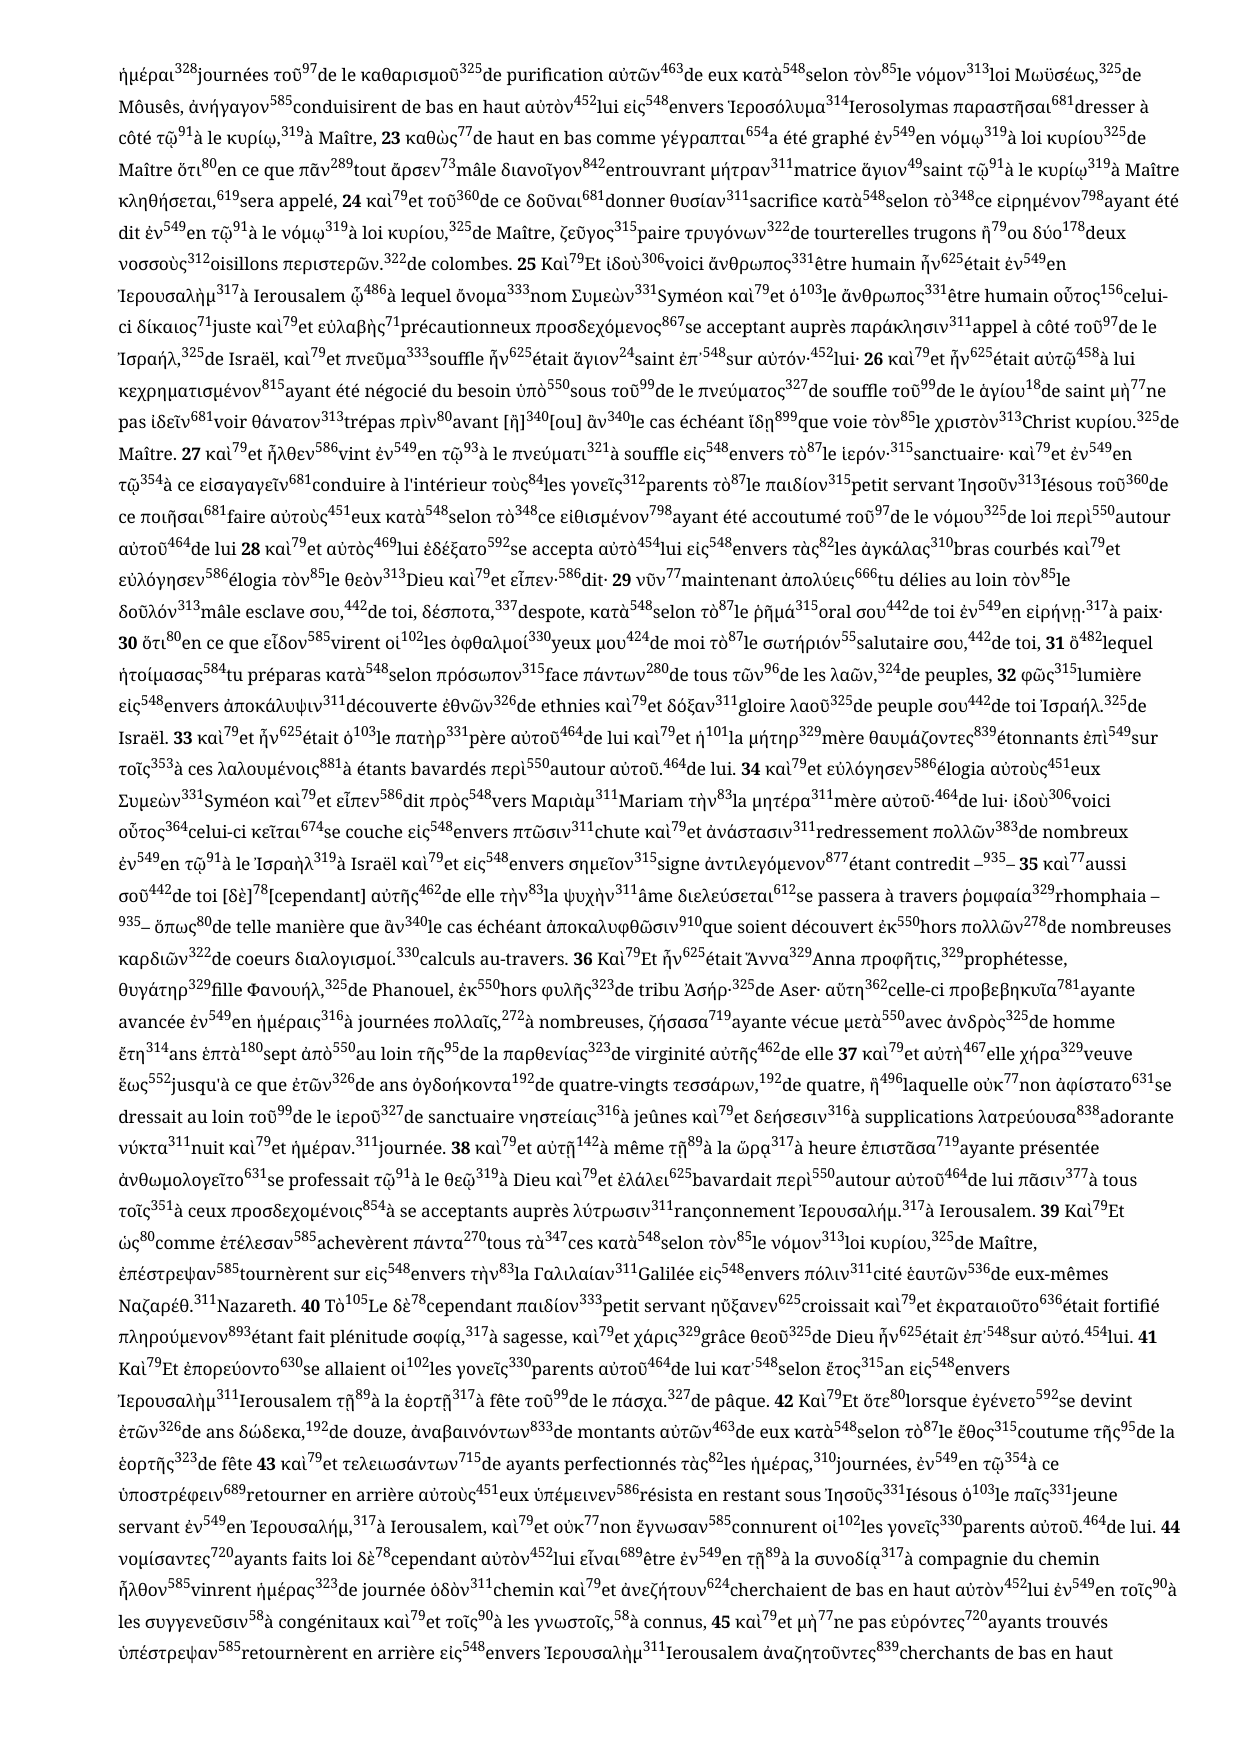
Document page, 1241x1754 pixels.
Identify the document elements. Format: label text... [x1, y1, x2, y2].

text 1 Ἐγένετο592Se devint δὲ78cependant ἐν549en ταῖς88à les ἡμέραις316à journées ἐκείναις141à celles-là ἐξῆλθεν586sortit δόγμα333dogme παρὰ550à côté Καίσαρος325de Kaesar Αὐγούστου325de Auguste ἀπογράφεσθαι690se apographer πᾶσαν267toute τὴν83la οἰκουμένην.311écoumène. 2 αὕτη154celle-ci ἀπογραφὴ329apographe πρώτη212première ἐγένετο592se devint ἡγεμονεύοντος834de étant gouverneur τῆς95de la Συρίας323de Syrie Κυρηνίου.325de Quirinius. 3 καὶ79et ἐπορεύοντο630se allaient πάντες389tous ἀπογράφεσθαι,690se apographer, ἕκαστος390chacun εἰς548envers τὴν83la ἑαυτοῦ537de lui-même πόλιν.311cité. 4 Ἀνέβη586Monta δὲ78cependant καὶ77aussi Ἰωσὴφ331Ioseph ἀπὸ550au loin τῆς95de la Γαλιλαίας323de Galilée ἐκ550hors πόλεως323de cité Ναζαρὲθ323de Nazareth εἰς548envers τὴν83la Ἰουδαίαν311Ioudaia εἰς548envers πόλιν311cité Δαυὶδ325de Dauid ἥτις496laquelle une quelconque καλεῖται680est appelé Βηθλέεμ,329Bethléem, διὰ548par le fait de τὸ348ce εἶναι689être αὐτὸν452lui ἐξ550hors οἴκου325de maison καὶ79et πατριᾶς323de lignée de patriarche Δαυίδ,325de Dauid, 5 ἀπογράψασθαι682se apographer σὺν549avec Μαριὰμ317à Mariam τῇ350à celle ἐμνηστευμένῃ799à ayante étée fiancée αὐτῷ,458à lui, οὔσῃ826à étante ἐγκύῳ.36à enceinte. 6 Ἐγένετο592Se devint δὲ78cependant ἐν549en τῷ354à ce εἶναι689être αὐτοὺς451eux ἐκεῖ77là ἐπλήσθησαν599furent rempli αἱ100les ἡμέραι328journées τοῦ360de ce τεκεῖν681enfanter αὐτήν,450elle, 7 καὶ79et ἔτεκεν586enfanta τὸν85le υἱὸν313fils αὐτῆς462de elle τὸν85le πρωτότοκον,4premier-né, καὶ79et ἐσπαργάνωσεν586enveloppa de bandes αὐτὸν452lui καὶ79et ἀνέκλινεν586réclina αὐτὸν452lui ἐν549en φάτνῃ,317à crèche, διότι80parce que οὐκ77non ἦν625était αὐτοῖς457à eux τόπος331lieu ἐν549en τῷ93à le καταλύματι.321à salle de déliage. 8 Καὶ79Et ποιμένες330bergers ἦσαν624étaient ἐν549en τῇ89à la χώρᾳ317à région τῇ89à la αὐτῇ142à même ἀγραυλοῦντες839flûtants aux champs καὶ79et φυλάσσοντες839gardiennants φυλακὰς310gardiennages τῆς95de la νυκτὸς323de nuit ἐπὶ548sur τὴν83la ποίμνην311bergerie de troupeau αὐτῶν.463de eux. 9 καὶ79et ἄγγελος331ange κυρίου325de Maître ἐπέστη586présenta αὐτοῖς457à eux καὶ79et δόξα329gloire κυρίου325de Maître περιέλαμψεν586brilla autour αὐτούς,451eux, καὶ79et ἐφοβήθησαν599furent effrayé φόβον313effroi μέγαν.4grand. 10 καὶ79et εἶπεν586dit αὐτοῖς457à eux ὁ103le ἄγγελος·331ange· μὴ77ne pas φοβεῖσθε,573que vous vous effrayez, ἰδοὺ306voici γὰρ79car εὐαγγελίζομαι670je m'évangélise ὑμῖν438à vous χαρὰν311joie μεγάλην2grande ἥτις496laquelle une quelconque ἔσται612se sera παντὶ275à tout τῷ91à le λαῷ,319à peuple, 11 ὅτι80en ce que ἐτέχθη600fut enfanté ὑμῖν438à vous σήμερον77aujourd'hui σωτὴρ331sauveur ὅς498lequel ἐστιν668est χριστὸς331Christ κύριος331Maître ἐν549en πόλει317à cité Δαυίδ.325de Dauid. 12 καὶ79et τοῦτο366ce-ci ὑμῖν438à vous τὸ105le σημεῖον,333signe, εὑρήσετε603vous trouverez βρέφος315bébé ἐσπαργανωμένον798ayant été enveloppé de bandes καὶ79et κείμενον851se couchant ἐν549en φάτνῃ.317à crèche. 13 καὶ79et ἐξαίφνης77soudainement ἐγένετο592se devint σὺν549avec τῷ91à le ἀγγέλῳ319à ange πλῆθος333multitude στρατιᾶς323de armée de soldats οὐρανίου14de céleste αἰνούντων833de louants τὸν85le θεὸν313Dieu καὶ79et λεγόντων·833de disants· 14 δόξα329gloire ἐν549en ὑψίστοις60à très hauts θεῷ319à Dieu καὶ79et ἐπὶ550sur γῆς323de terre εἰρήνη329paix ἐν549en ἀνθρώποις318à êtres humains εὐδοκίας.323de estimation en bien. 15 Καὶ79Et ἐγένετο592se devint ὡς80comme ἀπῆλθον585éloignèrent ἀπ᾽550au loin αὐτῶν463de eux εἰς548envers τὸν85le οὐρανὸν313ciel οἱ102les ἄγγελοι,330anges, οἱ102les ποιμένες330bergers ἐλάλουν624bavardaient πρὸς548vers ἀλλήλους·501les uns les autres· διέλθωμεν894que nous passions à travers δὴ340évidemment ἕως552jusqu'à ce que Βηθλέεμ323de Bethléem καὶ79et ἴδωμεν894que nous voyions τὸ87le ῥῆμα315oral τοῦτο140ce-ci τὸ348ce γεγονὸς772ayant devenu ὃ482lequel ὁ103le κύριος331Maître ἐγνώρισεν586fit connaître ἡμῖν.419à nous. 16 καὶ79et ἦλθαν585vinrent σπεύσαντες720ayants hâtés καὶ79et ἀνεῦραν585trouvèrent de bas en haut τήν83la τε79en outre Μαριὰμ311Mariam καὶ79et τὸν85le Ἰωσὴφ313Ioseph καὶ79et τὸ87le βρέφος315bébé κείμενον851se couchant ἐν549en τῇ89à la φάτνῃ·317à crèche· 17 ἰδόντες720ayants vus δὲ78cependant ἐγνώρισαν585firent connaître περὶ550autour τοῦ99de le ῥήματος327de oral τοῦ360de ce λαληθέντος756de ayant été bavardé αὐτοῖς457à eux περὶ550autour τοῦ99de le παιδίου327de petit servant τούτου.152de ce-ci. 18 καὶ79et πάντες389tous οἱ363ceux ἀκούσαντες720ayants écoutés ἐθαύμασαν585étonnèrent περὶ550autour τῶν359de ces λαληθέντων755de ayants étés bavardés ὑπὸ550sous τῶν96de les ποιμένων324de bergers πρὸς548vers αὐτούς·451eux· 19 ἡ101la δὲ78cependant Μαριὰμ329Mariam πάντα374tous συνετήρει625gardait ensemble τὰ86les ῥήματα314oraux ταῦτα139ces-ci συμβάλλουσα838jetante ensemble ἐν549en τῇ89à la καρδίᾳ317à coeur αὐτῆς.462de elle. 20 καὶ79et ὑπέστρεψαν585retournèrent en arrière οἱ102les ποιμένες330bergers δοξάζοντες839glorifiants καὶ79et αἰνοῦντες839louants τὸν85le θεὸν313Dieu ἐπὶ549sur πᾶσιν379à tous οἷς487à lesquels ἤκουσαν585écoutèrent καὶ79et εἶδον585virent καθὼς77de haut en bas comme ἐλαλήθη600fut bavardé πρὸς548vers αὐτούς.451eux. 21 Καὶ79Et ὅτε80lorsque ἐπλήσθησαν599furent rempli ἡμέραι328journées ὀκτὼ194huit τοῦ360de ce περιτεμεῖν681circoncire αὐτὸν452lui καὶ77aussi ἐκλήθη600fut appelé τὸ105le ὄνομα333nom αὐτοῦ464de lui Ἰησοῦς,331Iésous, τὸ500ce κληθὲν762ayant été appelé ὑπὸ550sous τοῦ97de le ἀγγέλου325de ange πρὸ550d'avant τοῦ360de ce συλλημφθῆναι683être pris ensemble αὐτὸν452lui ἐν549en τῇ89à la κοιλίᾳ.317à cavité ventrale. 22 Καὶ79Et ὅτε80lorsque ἐπλήσθησαν599furent rempli αἱ100les ἡμέραι328journées τοῦ97de le καθαρισμοῦ325de purification αὐτῶν463de eux κατὰ548selon τὸν85le νόμον313loi Μωϋσέως,325de Môusês, ἀνήγαγον585conduisirent de bas en haut αὐτὸν452lui εἰς548envers Ἱεροσόλυμα314Ierosolymas παραστῆσαι681dresser à côté τῷ91à le κυρίῳ,319à Maître, 23 καθὼς77de haut en bas comme γέγραπται654a été graphé ἐν549en νόμῳ319à loi κυρίου325de Maître ὅτι80en ce que πᾶν289tout ἄρσεν73mâle διανοῖγον842entrouvrant μήτραν311matrice ἅγιον49saint τῷ91à le κυρίῳ319à Maître κληθήσεται,619sera appelé, 24 καὶ79et τοῦ360de ce δοῦναι681donner θυσίαν311sacrifice κατὰ548selon τὸ348ce εἰρημένον798ayant été dit ἐν549en τῷ91à le νόμῳ319à loi κυρίου,325de Maître, ζεῦγος315paire τρυγόνων322de tourterelles trugons ἢ79ou δύο178deux νοσσοὺς312oisillons περιστερῶν.322de colombes. 25 Καὶ79Et ἰδοὺ306voici ἄνθρωπος331être humain ἦν625était ἐν549en Ἰερουσαλὴμ317à Ierousalem ᾧ486à lequel ὄνομα333nom Συμεὼν331Syméon καὶ79et ὁ103le ἄνθρωπος331être humain οὗτος156celui-ci δίκαιος71juste καὶ79et εὐλαβὴς71précautionneux προσδεχόμενος867se acceptant auprès παράκλησιν311appel à côté τοῦ97de le Ἰσραήλ,325de Israël, καὶ79et πνεῦμα333souffle ἦν625était ἅγιον24saint ἐπ᾽548sur αὐτόν·452lui· 26 καὶ79et ἦν625était αὐτῷ458à lui κεχρηματισμένον815ayant été négocié du besoin ὑπὸ550sous τοῦ99de le πνεύματος327de souffle τοῦ99de le ἁγίου18de saint μὴ77ne pas ἰδεῖν681voir θάνατον313trépas πρὶν80avant [ἢ]340[ou] ἂν340le cas échéant ἴδῃ899que voie τὸν85le χριστὸν313Christ κυρίου.325de Maître. 27 καὶ79et ἦλθεν586vint ἐν549en τῷ93à le πνεύματι321à souffle εἰς548envers τὸ87le ἱερόν·315sanctuaire· καὶ79et ἐν549en τῷ354à ce εἰσαγαγεῖν681conduire à l'intérieur τοὺς84les γονεῖς312parents τὸ87le παιδίον315petit servant Ἰησοῦν313Iésous τοῦ360de ce ποιῆσαι681faire αὐτοὺς451eux κατὰ548selon τὸ348ce εἰθισμένον798ayant été accoutumé τοῦ97de le νόμου325de loi περὶ550autour αὐτοῦ464de lui 28 καὶ79et αὐτὸς469lui ἐδέξατο592se accepta αὐτὸ454lui εἰς548envers τὰς82les ἀγκάλας310bras courbés καὶ79et εὐλόγησεν586élogia τὸν85le θεὸν313Dieu καὶ79et εἶπεν·586dit· 29 νῦν77maintenant ἀπολύεις666tu délies au loin τὸν85le δοῦλόν313mâle esclave σου,442de toi, δέσποτα,337despote, κατὰ548selon τὸ87le ῥῆμά315oral σου442de toi ἐν549en εἰρήνῃ·317à paix· 30 ὅτι80en ce que εἶδον585virent οἱ102les ὀφθαλμοί330yeux μου424de moi τὸ87le σωτήριόν55salutaire σου,442de toi, 31 ὃ482lequel ἡτοίμασας584tu préparas κατὰ548selon πρόσωπον315face πάντων280de tous τῶν96de les λαῶν,324de peuples, 32 φῶς315lumière εἰς548envers ἀποκάλυψιν311découverte ἐθνῶν326de ethnies καὶ79et δόξαν311gloire λαοῦ325de peuple σου442de toi Ἰσραήλ.325de Israël. 33 καὶ79et ἦν625était ὁ103le πατὴρ331père αὐτοῦ464de lui καὶ79et ἡ101la μήτηρ329mère θαυμάζοντες839étonnants ἐπὶ549sur τοῖς353à ces λαλουμένοις881à étants bavardés περὶ550autour αὐτοῦ.464de lui. 34 καὶ79et εὐλόγησεν586élogia αὐτοὺς451eux Συμεὼν331Syméon καὶ79et εἶπεν586dit πρὸς548vers Μαριὰμ311Mariam τὴν83la μητέρα311mère αὐτοῦ·464de lui· ἰδοὺ306voici οὗτος364celui-ci κεῖται674se couche εἰς548envers πτῶσιν311chute καὶ79et ἀνάστασιν311redressement πολλῶν383de nombreux ἐν549en τῷ91à le Ἰσραὴλ319à Israël καὶ79et εἰς548envers σημεῖον315signe ἀντιλεγόμενον877étant contredit –935– 35 καὶ77aussi σοῦ442de toi [δὲ]78[cependant] αὐτῆς462de elle τὴν83la ψυχὴν311âme διελεύσεται612se passera à travers ῥομφαία329rhomphaia –935– ὅπως80de telle manière que ἂν340le cas échéant ἀποκαλυφθῶσιν910que soient découvert ἐκ550hors πολλῶν278de nombreuses καρδιῶν322de coeurs διαλογισμοί.330calculs au-travers. 36 Καὶ79Et ἦν625était Ἅννα329Anna προφῆτις,329prophétesse, θυγάτηρ329fille Φανουήλ,325de Phanouel, ἐκ550hors φυλῆς323de tribu Ἀσήρ·325de Aser· αὕτη362celle-ci προβεβηκυῖα781ayante avancée ἐν549en ἡμέραις316à journées πολλαῖς,272à nombreuses, ζήσασα719ayante vécue μετὰ550avec ἀνδρὸς325de homme ἔτη314ans ἑπτὰ180sept ἀπὸ550au loin τῆς95de la παρθενίας323de virginité αὐτῆς462de elle 37 καὶ79et αὐτὴ467elle χήρα329veuve ἕως552jusqu'à ce que ἐτῶν326de ans ὀγδοήκοντα192de quatre-vingts τεσσάρων,192de quatre, ἣ496laquelle οὐκ77non ἀφίστατο631se dressait au loin τοῦ99de le ἱεροῦ327de sanctuaire νηστείαις316à jeûnes καὶ79et δεήσεσιν316à supplications λατρεύουσα838adorante νύκτα311nuit καὶ79et ἡμέραν.311journée. 38 καὶ79et αὐτῇ142à même τῇ89à la ὥρᾳ317à heure ἐπιστᾶσα719ayante présentée ἀνθωμολογεῖτο631se professait τῷ91à le θεῷ319à Dieu καὶ79et ἐλάλει625bavardait περὶ550autour αὐτοῦ464de lui πᾶσιν377à tous τοῖς351à ceux προσδεχομένοις854à se acceptants auprès λύτρωσιν311rançonnement Ἰερουσαλήμ.317à Ierousalem. 39 Καὶ79Et ὡς80comme ἐτέλεσαν585achevèrent πάντα270tous τὰ347ces κατὰ548selon τὸν85le νόμον313loi κυρίου,325de Maître, ἐπέστρεψαν585tournèrent sur εἰς548envers τὴν83la Γαλιλαίαν311Galilée εἰς548envers πόλιν311cité ἑαυτῶν536de eux-mêmes Ναζαρέθ.311Nazareth. 40 Τὸ105Le δὲ78cependant παιδίον333petit servant ηὔξανεν625croissait καὶ79et ἐκραταιοῦτο636était fortifié πληρούμενον893étant fait plénitude σοφίᾳ,317à sagesse, καὶ79et χάρις329grâce θεοῦ325de Dieu ἦν625était ἐπ᾽548sur αὐτό.454lui. 41 Καὶ79Et ἐπορεύοντο630se allaient οἱ102les γονεῖς330parents αὐτοῦ464de lui κατ᾽548selon ἔτος315an εἰς548envers Ἰερουσαλὴμ311Ierousalem τῇ89à la ἑορτῇ317à fête τοῦ99de le πάσχα.327de pâque. 42 Καὶ79Et ὅτε80lorsque ἐγένετο592se devint ἐτῶν326de ans δώδεκα,192de douze, ἀναβαινόντων833de montants αὐτῶν463de eux κατὰ548selon τὸ87le ἔθος315coutume τῆς95de la ἑορτῆς323de fête 43 καὶ79et τελειωσάντων715de ayants perfectionnés τὰς82les ἡμέρας,310journées, ἐν549en τῷ354à ce ὑποστρέφειν689retourner en arrière αὐτοὺς451eux ὑπέμεινεν586résista en restant sous Ἰησοῦς331Iésous ὁ103le παῖς331jeune servant ἐν549en Ἰερουσαλήμ,317à Ierousalem, καὶ79et οὐκ77non ἔγνωσαν585connurent οἱ102les γονεῖς330parents αὐτοῦ.464de lui. 44 νομίσαντες720ayants faits loi δὲ78cependant αὐτὸν452lui εἶναι689être ἐν549en τῇ89à la συνοδίᾳ317à compagnie du chemin ἦλθον585vinrent ἡμέρας323de journée ὁδὸν311chemin καὶ79et ἀνεζήτουν624cherchaient de bas en haut αὐτὸν452lui ἐν549en τοῖς90à les συγγενεῦσιν58à congénitaux καὶ79et τοῖς90à les γνωστοῖς,58à connus, 45 καὶ79et μὴ77ne pas εὑρόντες720ayants trouvés ὑπέστρεψαν585retournèrent en arrière εἰς548envers Ἰερουσαλὴμ311Ierousalem ἀναζητοῦντες839cherchants de bas en haut αὐτόν.452lui. 46 καὶ79et ἐγένετο592se devint μετὰ548après ἡμέρας310journées τρεῖς176trois εὗρον585trouvèrent αὐτὸν452lui ἐν549en τῷ93à le ἱερῷ321à sanctuaire καθεζόμενον849se siégeant ἐν549en μέσῳ61à au milieu τῶν96de les διδασκάλων324de enseignants καὶ79et ἀκούοντα822écoutant αὐτῶν463de eux καὶ79et ἐπερωτῶντα822surinterrogeant αὐτούς·451eux· 47 ἐξίσταντο630se extasiaient δὲ78cependant πάντες389tous οἱ363ceux ἀκούοντες839écoutants αὐτοῦ464de lui ἐπὶ549sur τῇ89à la συνέσει317à compréhension καὶ79et ταῖς88à les ἀποκρίσεσιν316à réponses apocritiques αὐτοῦ.464de lui. 48 Καὶ79Et ἰδόντες720ayants vus αὐτὸν452lui ἐξεπλάγησαν,599furent heurté à l'excès, καὶ79et εἶπεν586dit πρὸς548vers αὐτὸν452lui ἡ101la μήτηρ329mère αὐτοῦ·464de lui· τέκνον,339enfant, τί399quel ἐποίησας584tu fis ἡμῖν419à nous οὕτως;77ainsi; ἰδοὺ306voici ὁ103le πατήρ331père σου442de toi κἀγὼ431et moi ὀδυνώμενοι890étants affligés de douleur ζητοῦμεν620nous cherchions σε.437toi. 49 καὶ79et εἶπεν586dit πρὸς548vers αὐτούς·451eux· τί399quel ὅτι80en ce que ἐζητεῖτέ622vous cherchiez με;417moi; οὐκ77non ᾔδειτε656vous aviez su ὅτι80en ce que ἐν549en τοῖς353à ces τοῦ97de le πατρός325de père μου424de moi δεῖ668attache de lien εἶναί689être με;417moi; 50 καὶ79et αὐτοὶ468eux οὐ77non συνῆκαν585comprirent τὸ87le ῥῆμα315oral ὃ482lequel ἐλάλησεν586bavarda αὐτοῖς.457à eux. 51 καὶ79et κατέβη586descendit μετ᾽550avec αὐτῶν463de eux καὶ79et ἦλθεν586vint εἰς548envers Ναζαρὲθ311Nazareth καὶ79et ἦν625était ὑποτασσόμενος891étant subordonné αὐτοῖς.457à eux. καὶ79et ἡ101la μήτηρ329mère αὐτοῦ464de lui διετήρει625gardait au travers πάντα270tous τὰ86les ῥήματα314oraux ἐν549en τῇ89à la καρδίᾳ317à coeur αὐτῆς.462de elle. 52 Καὶ79Et Ἰησοῦς331Iésous προέκοπτεν625progressait [ἐν549[en τῇ]89à la] σοφίᾳ317à sagesse καὶ79et ἡλικίᾳ317à âge καὶ79et χάριτι317à grâce παρὰ549à côté θεῷ319à Dieu καὶ79et ἀνθρώποις.318à êtres humains. [118, 59, 1181, 1665]
